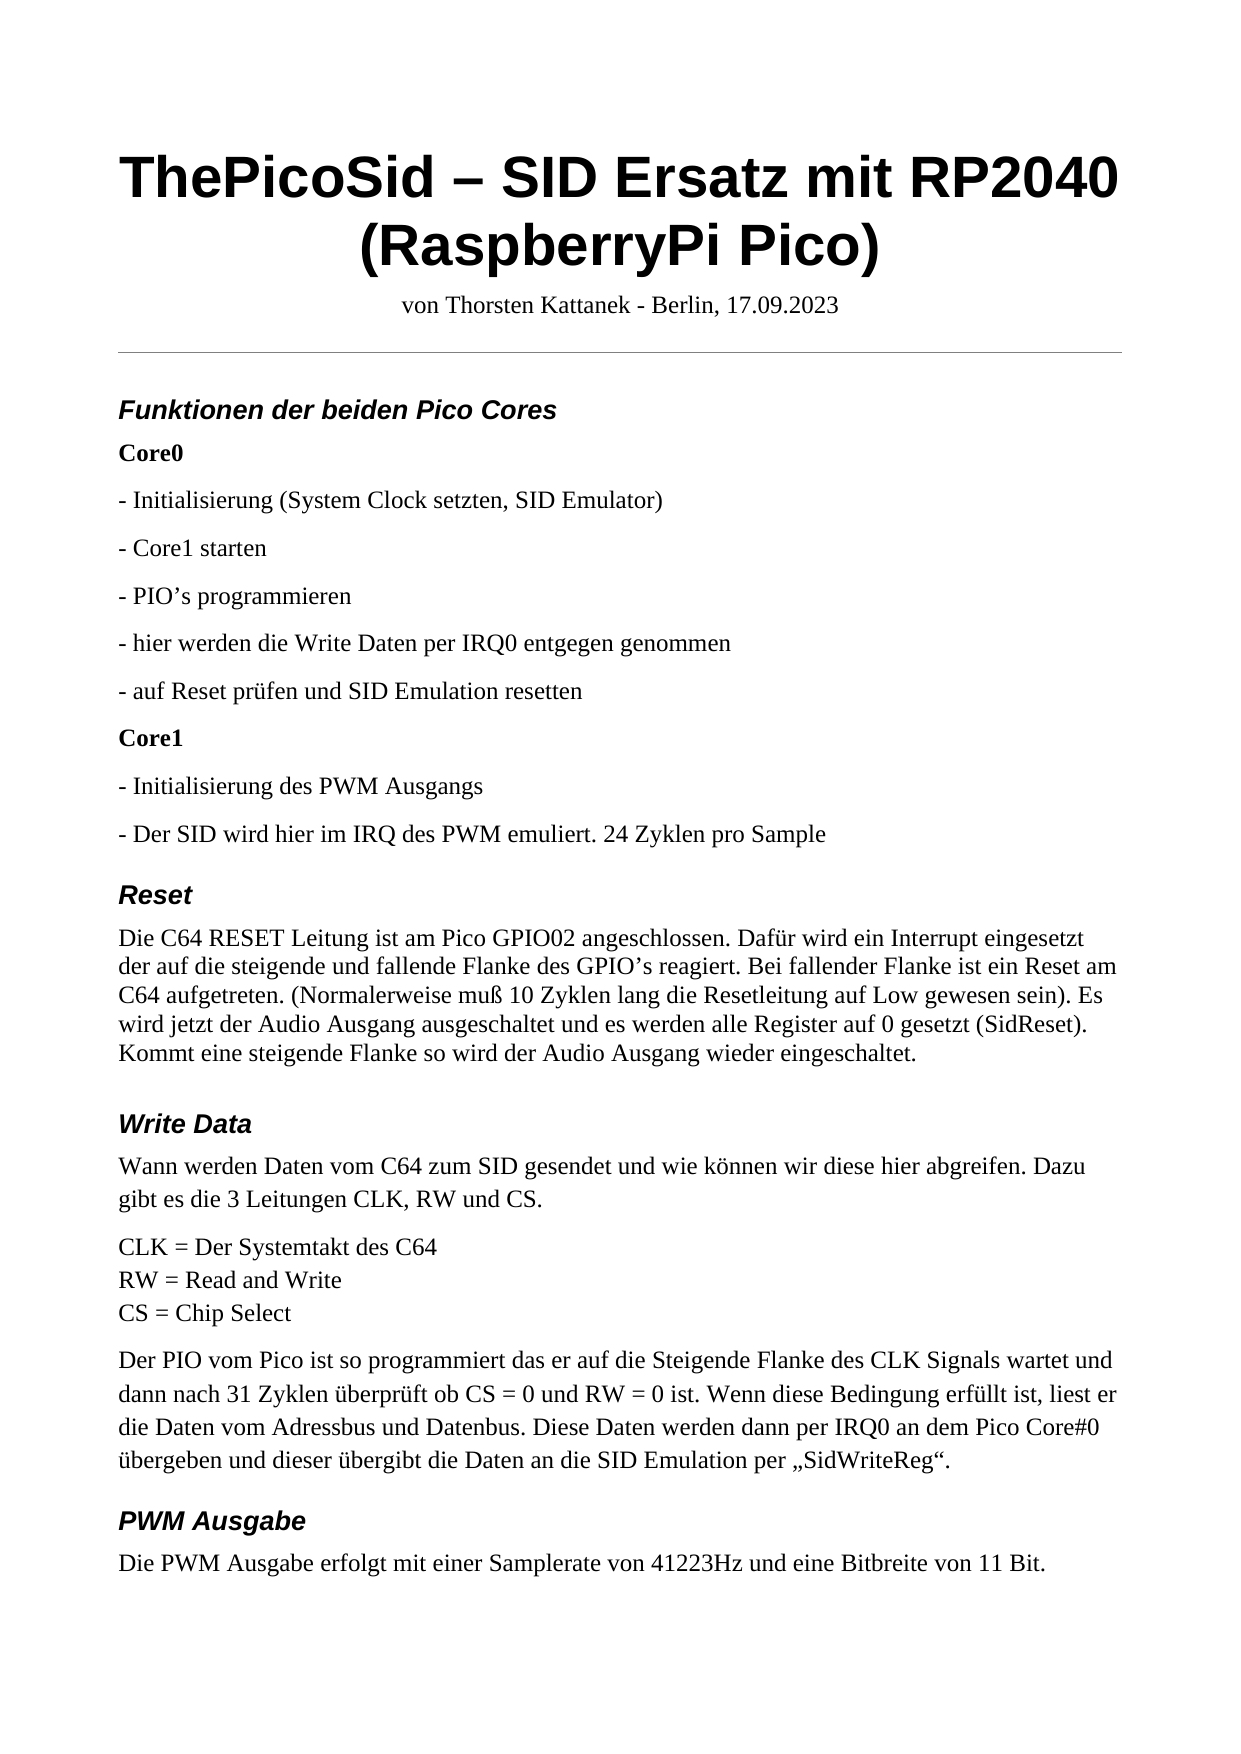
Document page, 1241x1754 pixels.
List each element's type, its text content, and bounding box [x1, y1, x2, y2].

text - Initialisierung des PWM Ausgangs [118, 771, 1122, 800]
subtitle Write Data [118, 1108, 1122, 1139]
text Core1 [118, 723, 1122, 752]
text - Der SID wird hier im IRQ des PWM emuliert. 24 Zyklen pro Sample [118, 819, 1122, 847]
text - PIO’s programmieren [118, 581, 1122, 609]
subtitle Reset [118, 879, 1122, 910]
text - hier werden die Write Daten per IRQ0 entgegen genommen [118, 628, 1122, 657]
text - auf Reset prüfen und SID Emulation resetten [118, 676, 1122, 705]
text Die PWM Ausgabe erfolgt mit einer Samplerate von 41223Hz und eine Bitbreite von 11 Bit. [118, 1548, 1122, 1577]
subtitle PWM Ausgabe [118, 1505, 1122, 1536]
text Wann werden Daten vom C64 zum SID gesendet und wie können wir diese hier abgreifen. Dazu gibt es die 3 Leitungen CLK, RW und CS. [118, 1151, 1122, 1213]
text - Core1 starten [118, 533, 1122, 562]
text Core0 [118, 438, 1122, 467]
text Der PIO vom Pico ist so programmiert das er auf die Steigende Flanke des CLK Signals wartet und dann nach 31 Zyklen überprüft ob CS = 0 und RW = 0 ist. Wenn diese Bedingung erfüllt ist, liest er die Daten vom Adressbus und Datenbus. Diese Daten werden dann per IRQ0 an dem Pico Core#0 übergeben und dieser übergibt die Daten an die SID Emulation per „SidWriteReg“. [118, 1346, 1122, 1473]
text von Thorsten Kattanek - Berlin, 17.09.2023 [118, 290, 1122, 318]
text Die C64 RESET Leitung ist am Pico GPIO02 angeschlossen. Dafür wird ein Interrupt eingesetzt der auf die steigende und fallende Flanke des GPIO’s reagiert. Bei fallender Flanke ist ein Reset am C64 aufgetreten. (Normalerweise muß 10 Zyklen lang die Resetleitung auf Low gewesen sein). Es wird jetzt der Audio Ausgang ausgeschaltet und es werden alle Register auf 0 gesetzt (SidReset). Kommt eine steigende Flanke so wird der Audio Ausgang wieder eingeschaltet. [118, 923, 1122, 1066]
text - Initialisierung (System Clock setzten, SID Emulator) [118, 486, 1122, 514]
subtitle Funktionen der beiden Pico Cores [118, 394, 1122, 425]
text CLK = Der Systemtakt des C64 RW = Read and Write CS = Chip Select [118, 1232, 1122, 1327]
title ThePicoSid – SID Ersatz mit RP2040 (RaspberryPi Pico) [118, 143, 1122, 277]
